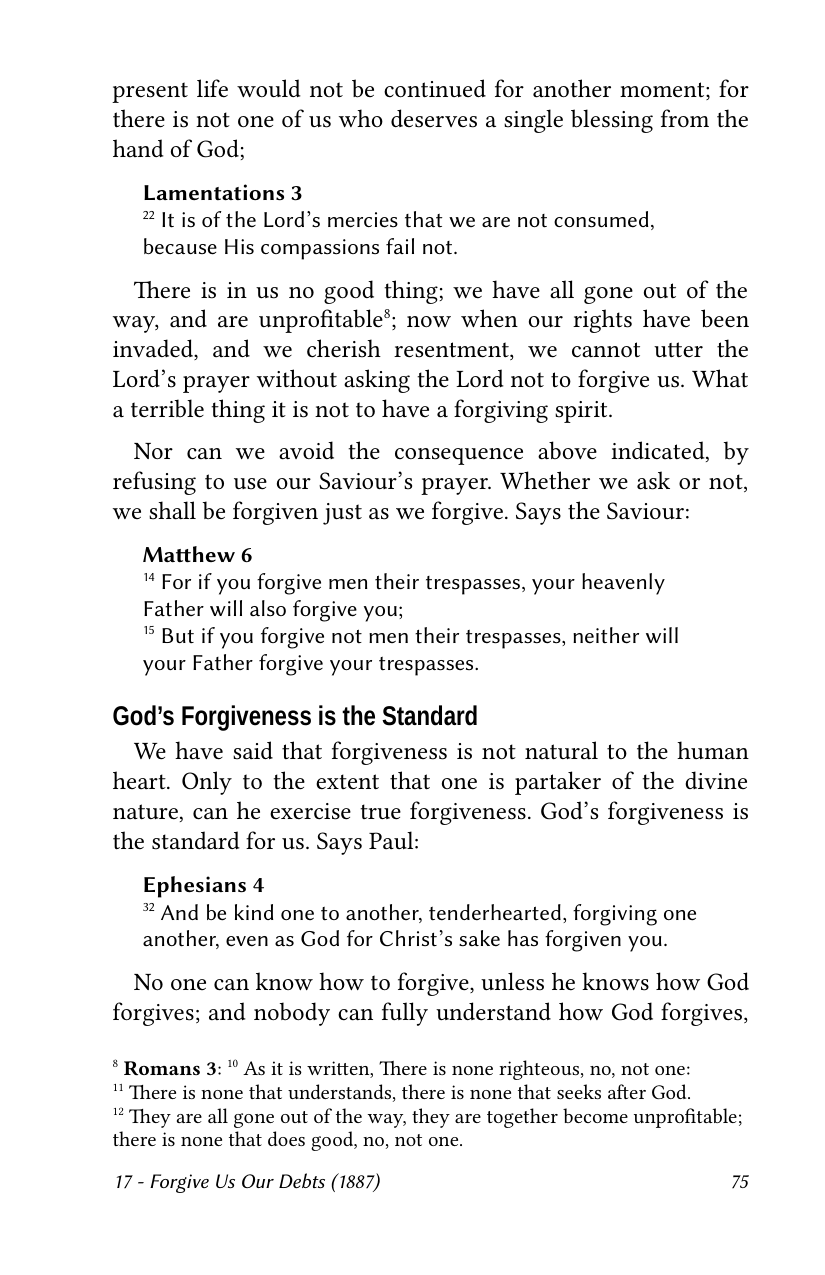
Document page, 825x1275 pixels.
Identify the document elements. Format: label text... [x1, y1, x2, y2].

text Romans 3: 10 As it is written, There is none righteous, no, not one: 11 There is none that understands, there is none that seeks after God. 12 They are all gone out of the way, they are together become unprofitable; there is none that does good, no, not one. [112, 1057, 750, 1152]
text 32 And be kind one to another, tenderhearted, forgiving one another, even as God for Christ’s sake has forgiven you. [142, 899, 720, 952]
subtitle God’s Forgiveness is the Standard [112, 700, 750, 731]
text 15 But if you forgive not men their trespasses, neither will your Father forgive your trespasses. [142, 623, 720, 676]
text There is in us no good thing; we have all gone out of the way, and are unprofitable; now when our rights have been invaded, and we cherish resentment, we cannot utter the Lord’s prayer without asking the Lord not to forgive us. What a terrible thing it is not to have a forgiving spirit. [112, 276, 750, 424]
text No one can know how to forgive, unless he knows how God forgives; and nobody can fully understand how God forgives, [112, 968, 750, 1026]
text Nor can we avoid the consequence above indicated, by refusing to use our Saviour’s prayer. Whether we ask or not, we shall be forgiven just as we forgive. Says the Saviour: [112, 437, 750, 526]
text We have said that forgiveness is not natural to the human heart. Only to the extent that one is partaker of the divine nature, can he exercise true forgiveness. God’s forgiveness is the standard for us. Says Paul: [112, 737, 750, 855]
text 14 For if you forgive men their trespasses, your heavenly Father will also forgive you; [142, 569, 720, 622]
text Matthew 6 [142, 542, 750, 568]
text present life would not be continued for another moment; for there is not one of us who deserves a single blessing from the hand of God; [112, 75, 750, 163]
text Ephesians 4 [142, 872, 750, 898]
text Lamentations 3 [142, 180, 750, 206]
text 22 It is of the Lord’s mercies that we are not consumed, because His compassions fail not. [142, 207, 720, 260]
